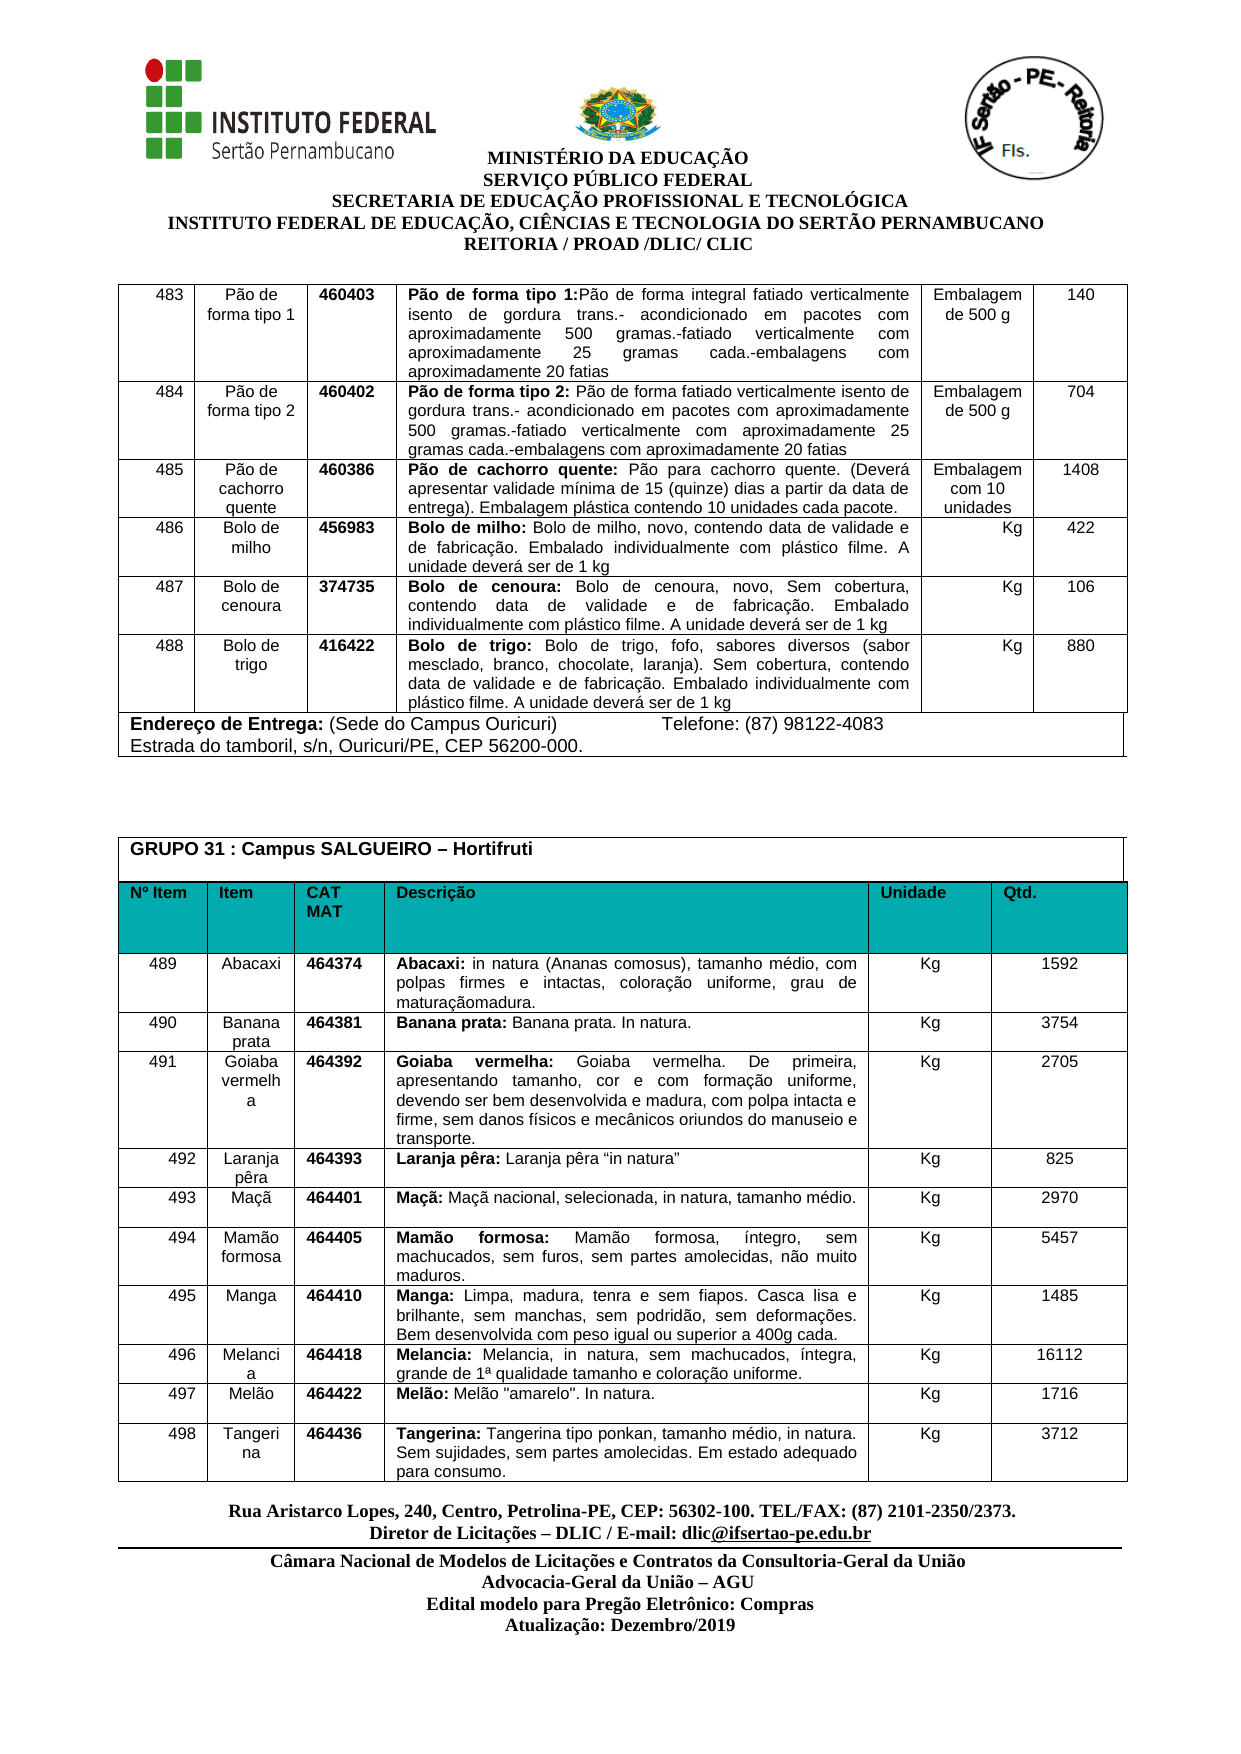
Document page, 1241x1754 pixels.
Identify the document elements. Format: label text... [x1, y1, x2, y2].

table_cell Kg [922, 577, 1033, 634]
table_cell 3754 [992, 1013, 1127, 1051]
table_cell Pão de cachorro quente: Pão para cachorro quente. (Deverá apresentar validade mínima de 15 (quinze) dias a partir da data de entrega). Embalagem plástica contendo 10 unidades cada pacote. [397, 460, 921, 517]
picture [957, 45, 1111, 186]
table_cell Kg [869, 1384, 991, 1422]
table_cell 1716 [992, 1384, 1127, 1422]
table_cell 464410 [295, 1286, 384, 1344]
table_cell Mamão formosa [208, 1228, 294, 1285]
table_cell 416422 [308, 635, 396, 712]
table_cell Manga: Limpa, madura, tenra e sem fiapos. Casca lisa e brilhante, sem manchas, sem podridão, sem deformações. Bem desenvolvida com peso igual ou superior a 400g cada. [385, 1286, 868, 1344]
table_cell 492 [119, 1149, 207, 1187]
table_cell 1408 [1034, 460, 1127, 517]
table_cell Mamão formosa: Mamão formosa, íntegro, sem machucados, sem furos, sem partes amolecidas, não muito maduros. [385, 1228, 868, 1285]
table_cell 106 [1034, 577, 1127, 634]
table_cell Unidade [869, 883, 991, 953]
table_cell Abacaxi: in natura (Ananas comosus), tamanho médio, com polpas firmes e intactas, coloração uniforme, grau de maturaçãomadura. [385, 954, 868, 1012]
table_cell 491 [119, 1052, 207, 1148]
table_cell 16112 [992, 1345, 1127, 1383]
table_cell Goiaba vermelha: Goiaba vermelha. De primeira, apresentando tamanho, cor e com formação uniforme, devendo ser bem desenvolvida e madura, com polpa intacta e firme, sem danos físicos e mecânicos oriundos do manuseio e transporte. [385, 1052, 868, 1148]
table_cell 456983 [308, 518, 396, 576]
table_cell Laranja pêra: Laranja pêra “in natura” [385, 1149, 868, 1187]
table_cell Melão: Melão "amarelo". In natura. [385, 1384, 868, 1422]
table_header GRUPO 31 : Campus SALGUEIRO – Hortifruti [119, 838, 1123, 881]
table_cell 464381 [295, 1013, 384, 1051]
table_cell 485 [119, 460, 194, 517]
table_cell Goiaba vermelha [208, 1052, 294, 1148]
table_cell Pão de forma tipo 2: Pão de forma fatiado verticalmente isento de gordura trans.- acondicionado em pacotes com aproximadamente 500 gramas.-fatiado verticalmente com aproximadamente 25 gramas cada.-embalagens com aproximadamente 20 fatias [397, 382, 921, 459]
table_cell 880 [1034, 635, 1127, 712]
table_cell Embalagem de 500 g [922, 285, 1033, 381]
table_cell Pão de forma tipo 2 [195, 382, 307, 459]
table_cell 488 [119, 635, 194, 712]
table_cell Kg [869, 1228, 991, 1285]
table_cell 464401 [295, 1188, 384, 1227]
table_cell Tangerina: Tangerina tipo ponkan, tamanho médio, in natura. Sem sujidades, sem partes amolecidas. Em estado adequado para consumo. [385, 1424, 868, 1481]
table_cell Embalagem de 500 g [922, 382, 1033, 459]
table_cell Item [208, 883, 294, 953]
table_cell CAT MAT [295, 883, 384, 953]
table_cell Laranja pêra [208, 1149, 294, 1187]
table_cell Melancia: Melancia, in natura, sem machucados, íntegra, grande de 1ª qualidade tamanho e coloração uniforme. [385, 1345, 868, 1383]
table_cell Bolo de cenoura: Bolo de cenoura, novo, Sem cobertura, contendo data de validade e de fabricação. Embalado individualmente com plástico filme. A unidade deverá ser de 1 kg [397, 577, 921, 634]
table_cell 464405 [295, 1228, 384, 1285]
table_cell Banana prata [208, 1013, 294, 1051]
table_cell Maçã [208, 1188, 294, 1227]
picture [145, 58, 435, 159]
table_cell 1485 [992, 1286, 1127, 1344]
table_cell Bolo de trigo: Bolo de trigo, fofo, sabores diversos (sabor mesclado, branco, chocolate, laranja). Sem cobertura, contendo data de validade e de fabricação. Embalado individualmente com plástico filme. A unidade deverá ser de 1 kg [397, 635, 921, 712]
table_cell Kg [869, 1052, 991, 1148]
table_cell 5457 [992, 1228, 1127, 1285]
table_cell Bolo de cenoura [195, 577, 307, 634]
table_cell 825 [992, 1149, 1127, 1187]
table_cell Kg [869, 1188, 991, 1227]
table_cell Kg [869, 1424, 991, 1481]
table_cell Pão de cachorro quente [195, 460, 307, 517]
table_cell Bolo de trigo [195, 635, 307, 712]
table_cell 487 [119, 577, 194, 634]
table_cell 486 [119, 518, 194, 576]
table_cell Manga [208, 1286, 294, 1344]
table_cell Melancia [208, 1345, 294, 1383]
table_cell Melão [208, 1384, 294, 1422]
table_cell 493 [119, 1188, 207, 1227]
table_cell 460386 [308, 460, 396, 517]
picture [575, 87, 661, 141]
table_cell Bolo de milho: Bolo de milho, novo, contendo data de validade e de fabricação. Embalado individualmente com plástico filme. A unidade deverá ser de 1 kg [397, 518, 921, 576]
table_cell Pão de forma tipo 1 [195, 285, 307, 381]
table_cell Descrição [385, 883, 868, 953]
table_cell 496 [119, 1345, 207, 1383]
table_cell 1592 [992, 954, 1127, 1012]
table_cell Tangerina [208, 1424, 294, 1481]
table_cell Qtd. [992, 883, 1127, 953]
table_cell 497 [119, 1384, 207, 1422]
table_cell 374735 [308, 577, 396, 634]
table_cell Nº Item [119, 883, 207, 953]
table_cell 3712 [992, 1424, 1127, 1481]
table_cell 422 [1034, 518, 1127, 576]
table_cell 464418 [295, 1345, 384, 1383]
table_cell Kg [869, 1149, 991, 1187]
table_cell Abacaxi [208, 954, 294, 1012]
table_cell 464422 [295, 1384, 384, 1422]
table_cell Maçã: Maçã nacional, selecionada, in natura, tamanho médio. [385, 1188, 868, 1227]
table_cell 498 [119, 1424, 207, 1481]
table_cell 140 [1034, 285, 1127, 381]
table_cell Kg [869, 954, 991, 1012]
table_cell 464374 [295, 954, 384, 1012]
table_cell 2705 [992, 1052, 1127, 1148]
table_cell 464393 [295, 1149, 384, 1187]
table_cell Kg [869, 1345, 991, 1383]
table_cell 483 [119, 285, 194, 381]
table_cell Banana prata: Banana prata. In natura. [385, 1013, 868, 1051]
table_cell 2970 [992, 1188, 1127, 1227]
table_cell Kg [869, 1286, 991, 1344]
table_cell 494 [119, 1228, 207, 1285]
table_cell 704 [1034, 382, 1127, 459]
table_cell Pão de forma tipo 1:Pão de forma integral fatiado verticalmente isento de gordura trans.- acondicionado em pacotes com aproximadamente 500 gramas.-fatiado verticalmente com aproximadamente 25 gramas cada.-embalagens com aproximadamente 20 fatias [397, 285, 921, 381]
table_cell 464392 [295, 1052, 384, 1148]
table_cell 489 [119, 954, 207, 1012]
table_cell 490 [119, 1013, 207, 1051]
table_cell Kg [922, 518, 1033, 576]
table_cell 460402 [308, 382, 396, 459]
table_cell Endereço de Entrega: (Sede do Campus Ouricuri) Telefone: (87) 98122-4083 Estrada do tamboril, s/n, Ouricuri/PE, CEP 56200-000. [119, 713, 1123, 756]
table_cell Embalagem com 10 unidades [922, 460, 1033, 517]
table_cell 464436 [295, 1424, 384, 1481]
table_cell 484 [119, 382, 194, 459]
table_cell 495 [119, 1286, 207, 1344]
table_cell Kg [922, 635, 1033, 712]
table_cell Bolo de milho [195, 518, 307, 576]
table_cell 460403 [308, 285, 396, 381]
table_cell Kg [869, 1013, 991, 1051]
